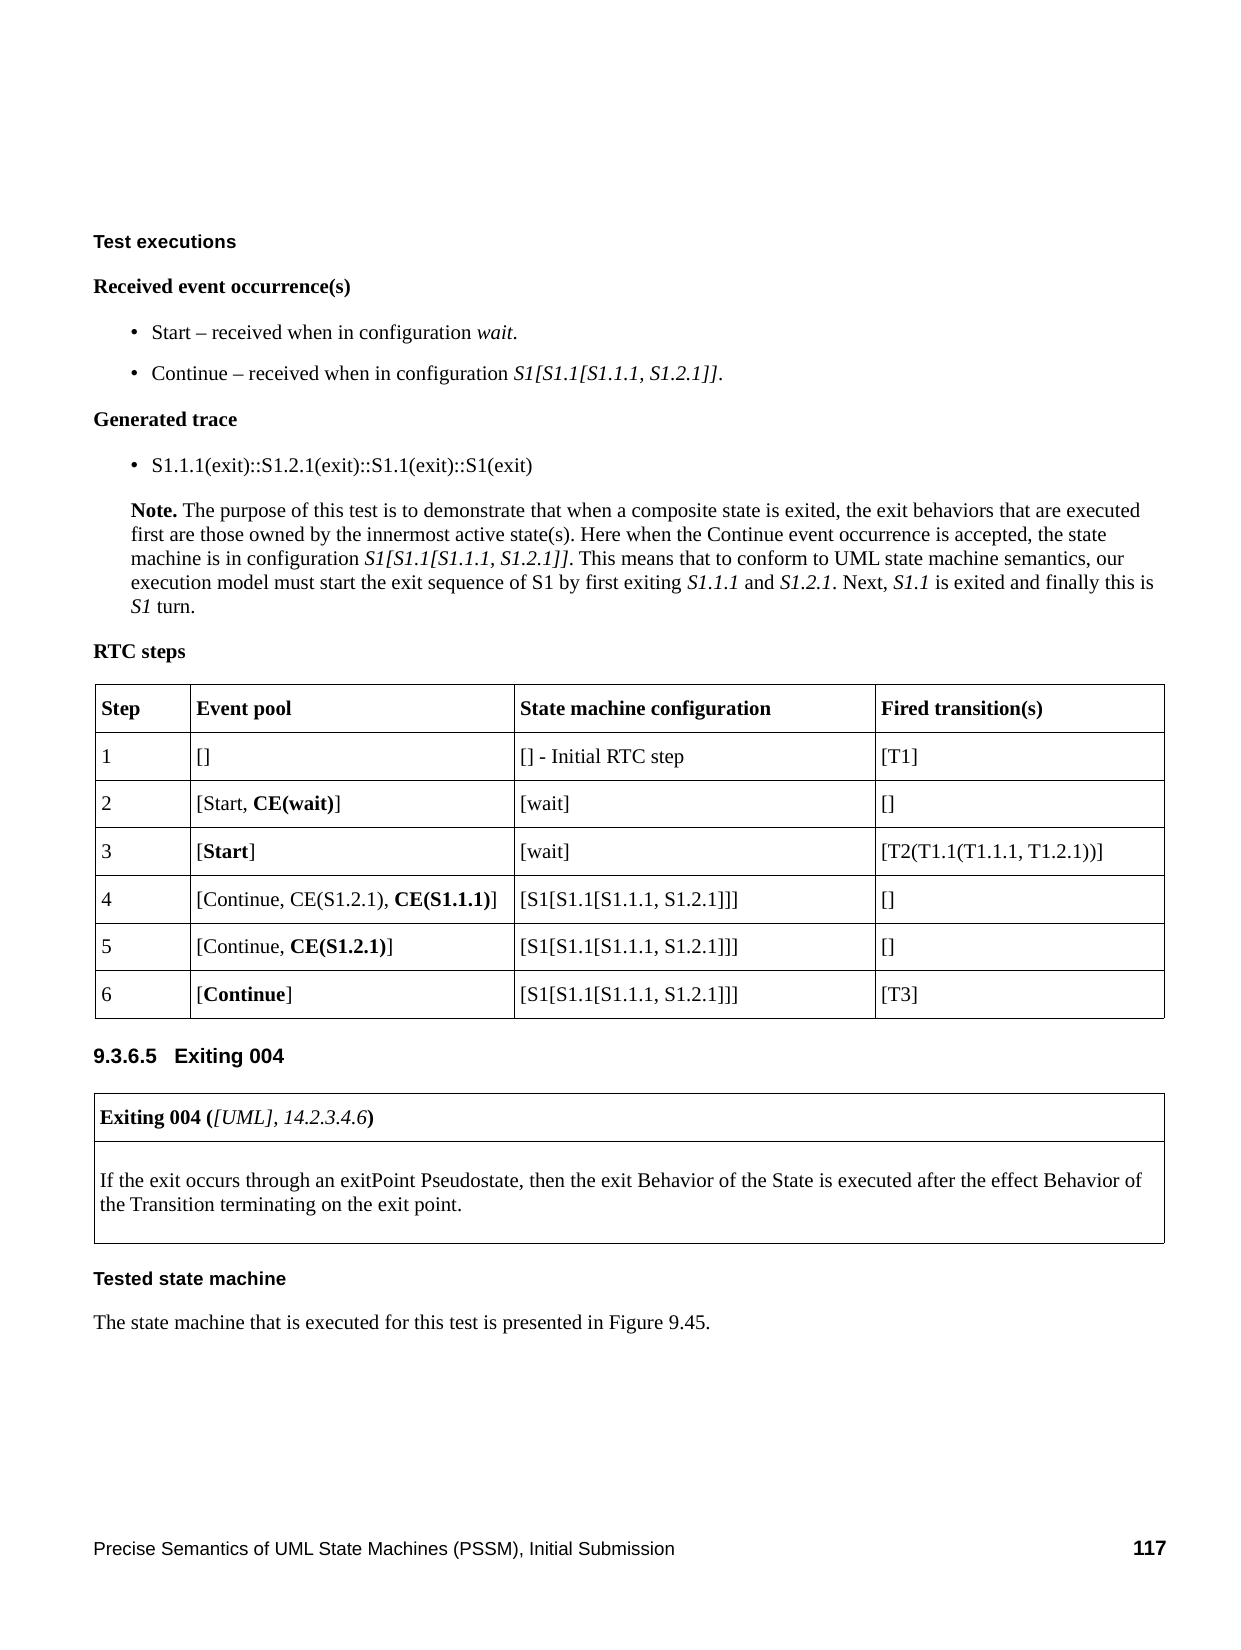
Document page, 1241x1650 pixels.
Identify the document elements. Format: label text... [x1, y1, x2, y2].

table_cell [] [876, 781, 1164, 827]
table_cell [Start, CE(wait)] [191, 781, 514, 827]
subtitle Exiting 004 [93, 1043, 1164, 1068]
table_cell [Continue] [191, 971, 514, 1018]
list Start – received when in configuration wait. [131, 319, 1164, 344]
table_cell 3 [96, 828, 190, 875]
table_cell [Continue, CE(S1.2.1)] [191, 924, 514, 970]
table_header Step [96, 685, 190, 732]
text Received event occurrence(s) [93, 274, 1164, 298]
text Note. The purpose of this test is to demonstrate that when a composite state is exited, the exit behaviors that are executed first are those owned by the innermost active state(s). Here when the Continue event occurrence is accepted, the state machine is in configuration S1[S1.1[S1.1.1, S1.2.1]]. This means that to conform to UML state machine semantics, our execution model must start the exit sequence of S1 by first exiting S1.1.1 and S1.2.1. Next, S1.1 is exited and finally this is S1 turn. [131, 498, 1164, 618]
subtitle Test executions [93, 231, 1164, 253]
table_cell [S1[S1.1[S1.1.1, S1.2.1]]] [515, 876, 875, 923]
list S1.1.1(exit)::S1.2.1(exit)::S1.1(exit)::S1(exit) [131, 452, 1164, 477]
table_cell [wait] [515, 781, 875, 827]
table_cell [S1[S1.1[S1.1.1, S1.2.1]]] [515, 924, 875, 970]
table_cell 6 [96, 971, 190, 1018]
list Continue – received when in configuration S1[S1.1[S1.1.1, S1.2.1]]. [131, 360, 1164, 385]
table_cell [] [191, 733, 514, 779]
table_cell [] - Initial RTC step [515, 733, 875, 779]
table_cell [T1] [876, 733, 1164, 779]
table_cell [S1[S1.1[S1.1.1, S1.2.1]]] [515, 971, 875, 1018]
table_header State machine configuration [515, 685, 875, 732]
table_cell 2 [96, 781, 190, 827]
table_cell If the exit occurs through an exitPoint Pseudostate, then the exit Behavior of the State is executed after the effect Behavior of the Transition terminating on the exit point. [95, 1142, 1164, 1243]
table_cell [] [876, 876, 1164, 923]
table_cell [Start] [191, 828, 514, 875]
table_header Exiting 004 ([UML], 14.2.3.4.6) [95, 1094, 1164, 1141]
table_header Fired transition(s) [876, 685, 1164, 732]
table_cell 1 [96, 733, 190, 779]
list The state machine that is executed for this test is presented in Figure 9.45. [93, 1310, 1164, 1334]
table_cell [Continue, CE(S1.2.1), CE(S1.1.1)] [191, 876, 514, 923]
table_cell 4 [96, 876, 190, 923]
text RTC steps [93, 639, 1164, 663]
table_cell [T3] [876, 971, 1164, 1018]
table_header Event pool [191, 685, 514, 732]
table_cell 5 [96, 924, 190, 970]
table_cell [] [876, 924, 1164, 970]
subtitle Tested state machine [93, 1268, 1164, 1289]
table_cell [T2(T1.1(T1.1.1, T1.2.1))] [876, 828, 1164, 875]
table_cell [wait] [515, 828, 875, 875]
text Generated trace [93, 406, 1164, 431]
